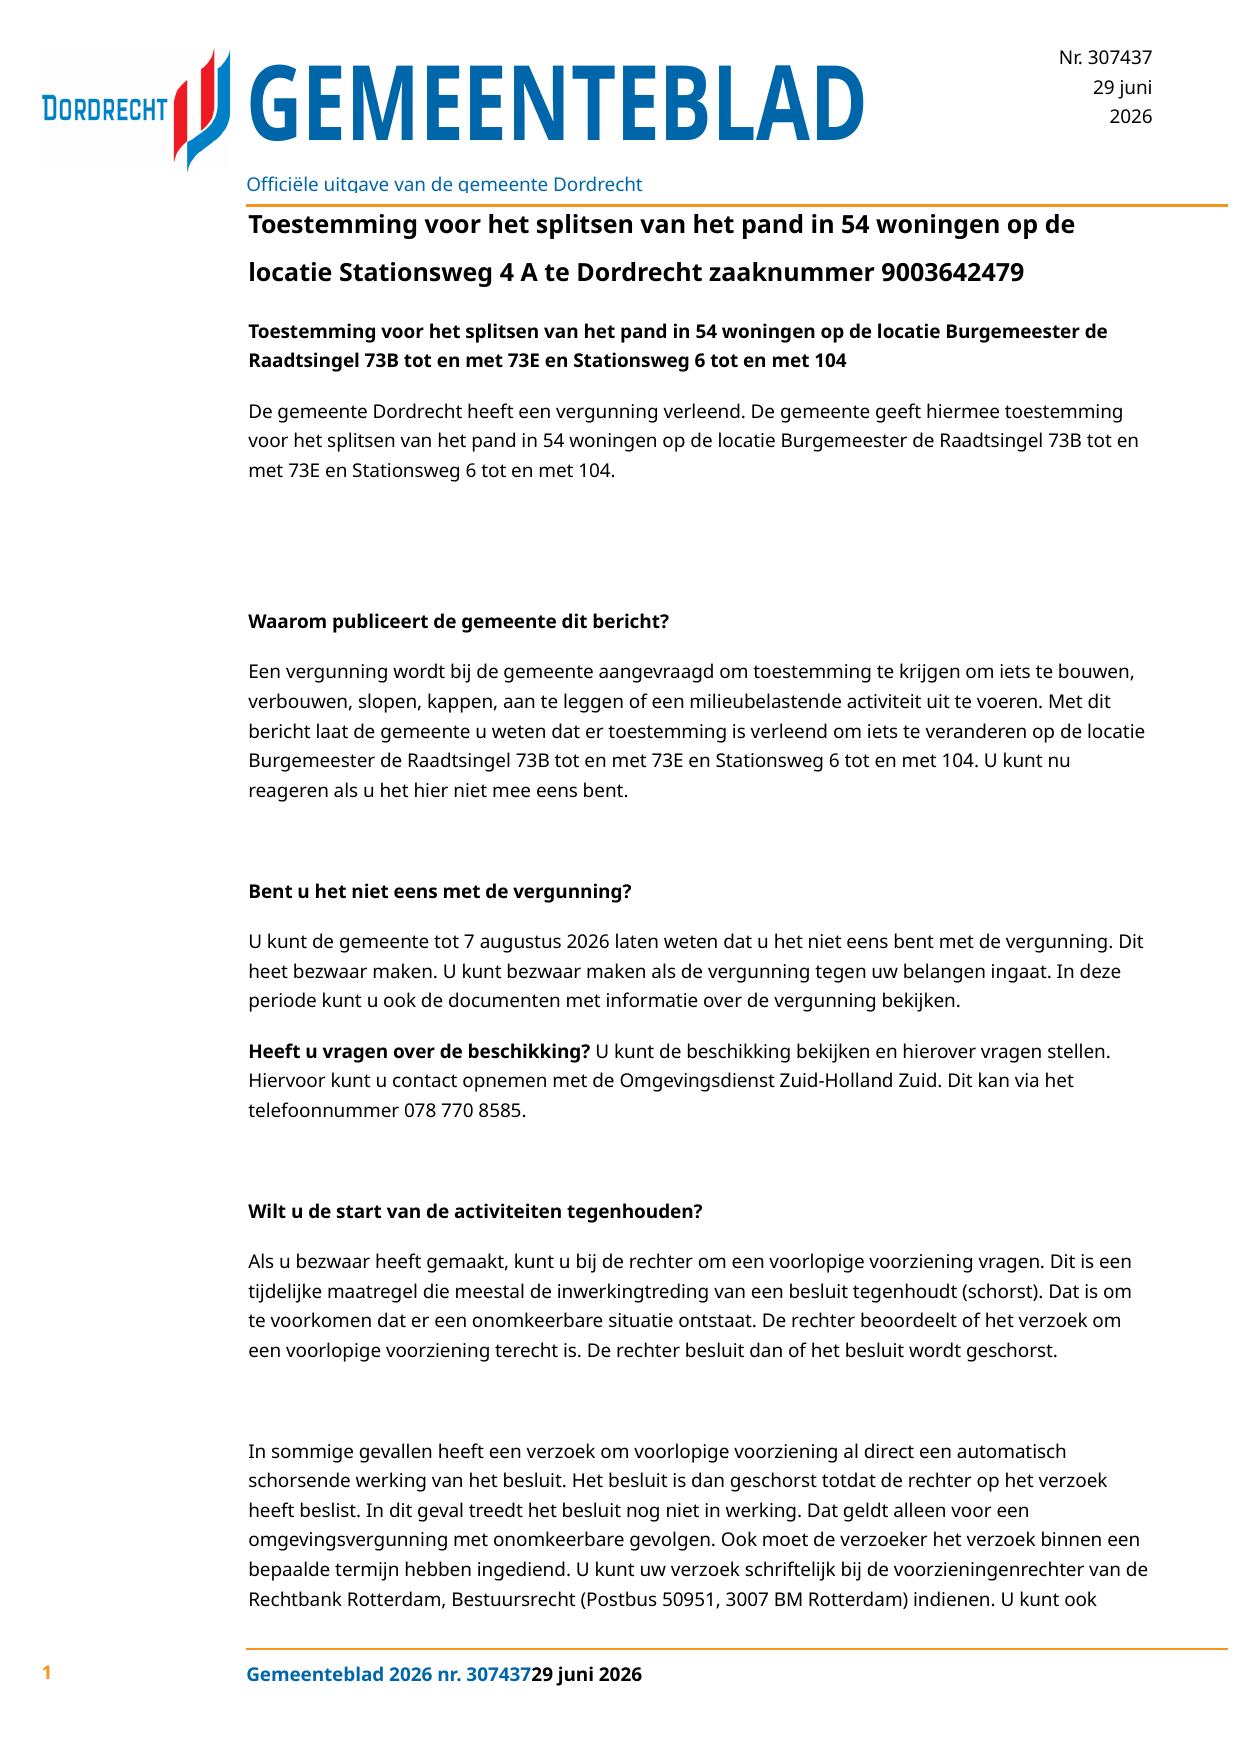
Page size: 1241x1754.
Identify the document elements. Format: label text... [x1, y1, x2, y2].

text De gemeente Dordrecht heeft een vergunning verleend. De gemeente geeft hiermee toestemming voor het splitsen van het pand in 54 woningen op de locatie Burgemeester de Raadtsingel 73B tot en met 73E en Stationsweg 6 tot en met 104. [248, 398, 1152, 483]
text Wilt u de start van de activiteiten tegenhouden? [248, 1198, 1152, 1224]
text Als u bezwaar heeft gemaakt, kunt u bij de rechter om een voorlopige voorziening vragen. Dit is een tijdelijke maatregel die meestal de inwerkingtreding van een besluit tegenhoudt (schorst). Dat is om te voorkomen dat er een onomkeerbare situatie ontstaat. De rechter beoordeelt of het verzoek om een voorlopige voorziening terecht is. De rechter besluit dan of het besluit wordt geschorst. [248, 1248, 1152, 1363]
text Een vergunning wordt bij de gemeente aangevraagd om toestemming te krijgen om iets te bouwen, verbouwen, slopen, kappen, aan te leggen of een milieubelastende activiteit uit te voeren. Met dit bericht laat de gemeente u weten dat er toestemming is verleend om iets te veranderen op de locatie Burgemeester de Raadtsingel 73B tot en met 73E en Stationsweg 6 tot en met 104. U kunt nu reageren als u het hier niet mee eens bent. [248, 659, 1152, 803]
text Heeft u vragen over de beschikking? U kunt de beschikking bekijken en hierover vragen stellen. Hiervoor kunt u contact opnemen met de Omgevingsdienst Zuid-Holland Zuid. Dit kan via het telefoonnummer 078 770 8585. [248, 1038, 1152, 1123]
picture [41, 47, 231, 172]
text Waarom publiceert de gemeente dit bericht? [248, 608, 1152, 634]
text U kunt de gemeente tot 7 augustus 2026 laten weten dat u het niet eens bent met de vergunning. Dit heet bezwaar maken. U kunt bezwaar maken als de vergunning tegen uw belangen ingaat. In deze periode kunt u ook de documenten met informatie over de vergunning bekijken. [248, 928, 1152, 1013]
text Toestemming voor het splitsen van het pand in 54 woningen op de locatie Stationsweg 4 A te Dordrecht zaaknummer 9003642479 [248, 207, 1152, 288]
text In sommige gevallen heeft een verzoek om voorlopige voorziening al direct een automatisch schorsende werking van het besluit. Het besluit is dan geschorst totdat de rechter op het verzoek heeft beslist. In dit geval treedt het besluit nog niet in werking. Dat geldt alleen voor een omgevingsvergunning met onomkeerbare gevolgen. Ook moet de verzoeker het verzoek binnen een bepaalde termijn hebben ingediend. U kunt uw verzoek schriftelijk bij de voorzieningenrechter van de Rechtbank Rotterdam, Bestuursrecht (Postbus 50951, 3007 BM Rotterdam) indienen. U kunt ook [248, 1438, 1152, 1612]
text Toestemming voor het splitsen van het pand in 54 woningen op de locatie Burgemeester de Raadtsingel 73B tot en met 73E en Stationsweg 6 tot en met 104 [248, 318, 1152, 373]
text Bent u het niet eens met de vergunning? [248, 878, 1152, 904]
